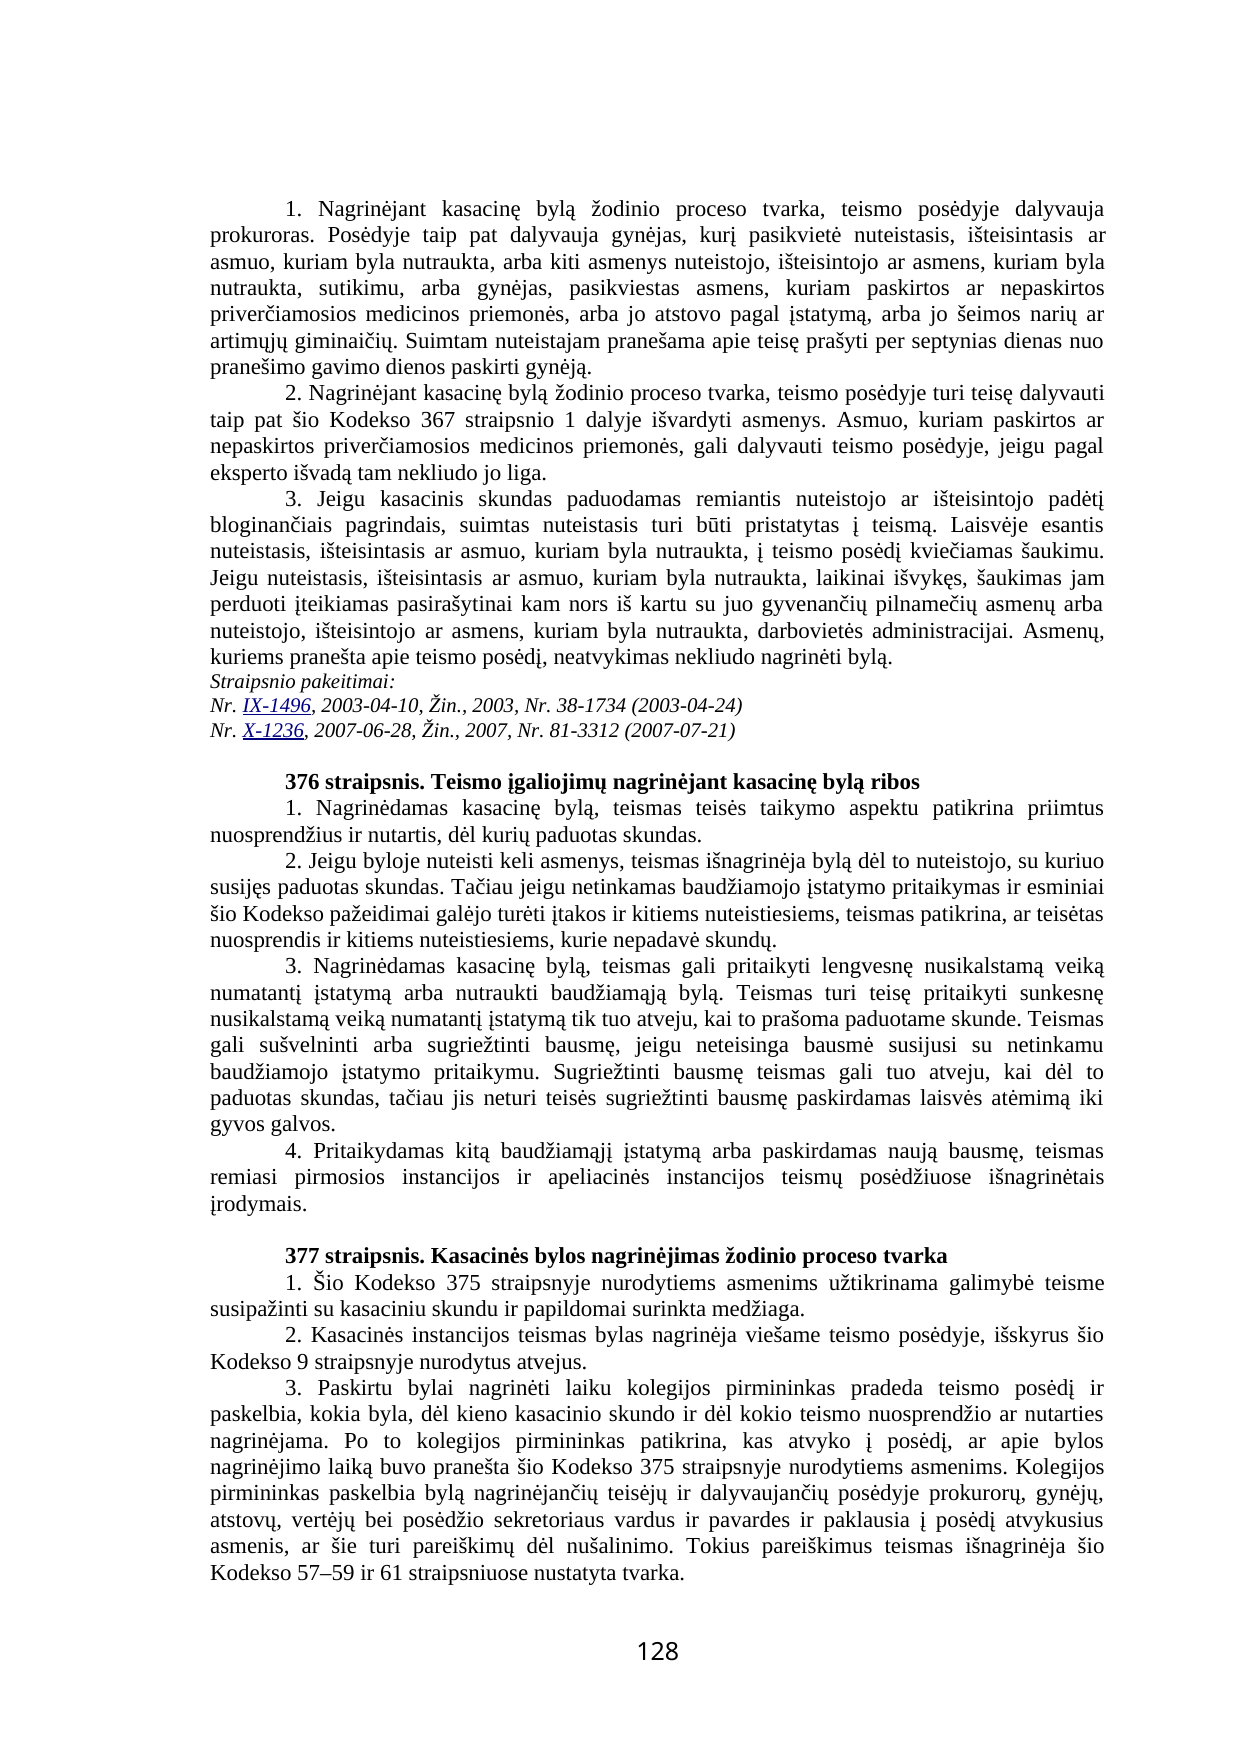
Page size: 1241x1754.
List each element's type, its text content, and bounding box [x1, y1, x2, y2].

text 3. Jeigu kasacinis skundas paduodamas remiantis nuteistojo ar išteisintojo padėtį bloginančiais pagrindais, suimtas nuteistasis turi būti pristatytas į teismą. Laisvėje esantis nuteistasis, išteisintasis ar asmuo, kuriam byla nutraukta, į teismo posėdį kviečiamas šaukimu. Jeigu nuteistasis, išteisintasis ar asmuo, kuriam byla nutraukta, laikinai išvykęs, šaukimas jam perduoti įteikiamas pasirašytinai kam nors iš kartu su juo gyvenančių pilnamečių asmenų arba nuteistojo, išteisintojo ar asmens, kuriam byla nutraukta, darbovietės administracijai. Asmenų, kuriems pranešta apie teismo posėdį, neatvykimas nekliudo nagrinėti bylą. [210, 485, 1106, 669]
text 2. Kasacinės instancijos teismas bylas nagrinėja viešame teismo posėdyje, išskyrus šio Kodekso 9 straipsnyje nurodytus atvejus. [210, 1321, 1106, 1374]
text 2. Nagrinėjant kasacinę bylą žodinio proceso tvarka, teismo posėdyje turi teisę dalyvauti taip pat šio Kodekso 367 straipsnio 1 dalyje išvardyti asmenys. Asmuo, kuriam paskirtos ar nepaskirtos priverčiamosios medicinos priemonės, gali dalyvauti teismo posėdyje, jeigu pagal eksperto išvadą tam nekliudo jo liga. [210, 379, 1106, 485]
text Straipsnio pakeitimai: [210, 669, 1106, 693]
text Nr. X-1236, 2007-06-28, Žin., 2007, Nr. 81-3312 (2007-07-21) [210, 717, 1106, 742]
text 1. Šio Kodekso 375 straipsnyje nurodytiems asmenims užtikrinama galimybė teisme susipažinti su kasaciniu skundu ir papildomai surinkta medžiaga. [210, 1269, 1106, 1321]
text 377 straipsnis. Kasacinės bylos nagrinėjimas žodinio proceso tvarka [210, 1242, 1106, 1269]
text Nr. IX-1496, 2003-04-10, Žin., 2003, Nr. 38-1734 (2003-04-24) [210, 693, 1106, 717]
text 3. Paskirtu bylai nagrinėti laiku kolegijos pirmininkas pradeda teismo posėdį ir paskelbia, kokia byla, dėl kieno kasacinio skundo ir dėl kokio teismo nuosprendžio ar nutarties nagrinėjama. Po to kolegijos pirmininkas patikrina, kas atvyko į posėdį, ar apie bylos nagrinėjimo laiką buvo pranešta šio Kodekso 375 straipsnyje nurodytiems asmenims. Kolegijos pirmininkas paskelbia bylą nagrinėjančių teisėjų ir dalyvaujančių posėdyje prokurorų, gynėjų, atstovų, vertėjų bei posėdžio sekretoriaus vardus ir pavardes ir paklausia į posėdį atvykusius asmenis, ar šie turi pareiškimų dėl nušalinimo. Tokius pareiškimus teismas išnagrinėja šio Kodekso 57–59 ir 61 straipsniuose nustatyta tvarka. [210, 1374, 1106, 1585]
text 4. Pritaikydamas kitą baudžiamąjį įstatymą arba paskirdamas naują bausmę, teismas remiasi pirmosios instancijos ir apeliacinės instancijos teismų posėdžiuose išnagrinėtais įrodymais. [210, 1137, 1106, 1216]
text 376 straipsnis. Teismo įgaliojimų nagrinėjant kasacinę bylą ribos [210, 768, 1106, 794]
text 1. Nagrinėdamas kasacinę bylą, teismas teisės taikymo aspektu patikrina priimtus nuosprendžius ir nutartis, dėl kurių paduotas skundas. [210, 794, 1106, 847]
text 1. Nagrinėjant kasacinę bylą žodinio proceso tvarka, teismo posėdyje dalyvauja prokuroras. Posėdyje taip pat dalyvauja gynėjas, kurį pasikvietė nuteistasis, išteisintasis ar asmuo, kuriam byla nutraukta, arba kiti asmenys nuteistojo, išteisintojo ar asmens, kuriam byla nutraukta, sutikimu, arba gynėjas, pasikviestas asmens, kuriam paskirtos ar nepaskirtos priverčiamosios medicinos priemonės, arba jo atstovo pagal įstatymą, arba jo šeimos narių ar artimųjų giminaičių. Suimtam nuteistajam pranešama apie teisę prašyti per septynias dienas nuo pranešimo gavimo dienos paskirti gynėją. [210, 195, 1106, 379]
text 2. Jeigu byloje nuteisti keli asmenys, teismas išnagrinėja bylą dėl to nuteistojo, su kuriuo susijęs paduotas skundas. Tačiau jeigu netinkamas baudžiamojo įstatymo pritaikymas ir esminiai šio Kodekso pažeidimai galėjo turėti įtakos ir kitiems nuteistiesiems, teismas patikrina, ar teisėtas nuosprendis ir kitiems nuteistiesiems, kurie nepadavė skundų. [210, 847, 1106, 952]
text 3. Nagrinėdamas kasacinę bylą, teismas gali pritaikyti lengvesnę nusikalstamą veiką numatantį įstatymą arba nutraukti baudžiamąją bylą. Teismas turi teisę pritaikyti sunkesnę nusikalstamą veiką numatantį įstatymą tik tuo atveju, kai to prašoma paduotame skunde. Teismas gali sušvelninti arba sugriežtinti bausmę, jeigu neteisinga bausmė susijusi su netinkamu baudžiamojo įstatymo pritaikymu. Sugriežtinti bausmę teismas gali tuo atveju, kai dėl to paduotas skundas, tačiau jis neturi teisės sugriežtinti bausmę paskirdamas laisvės atėmimą iki gyvos galvos. [210, 952, 1106, 1137]
